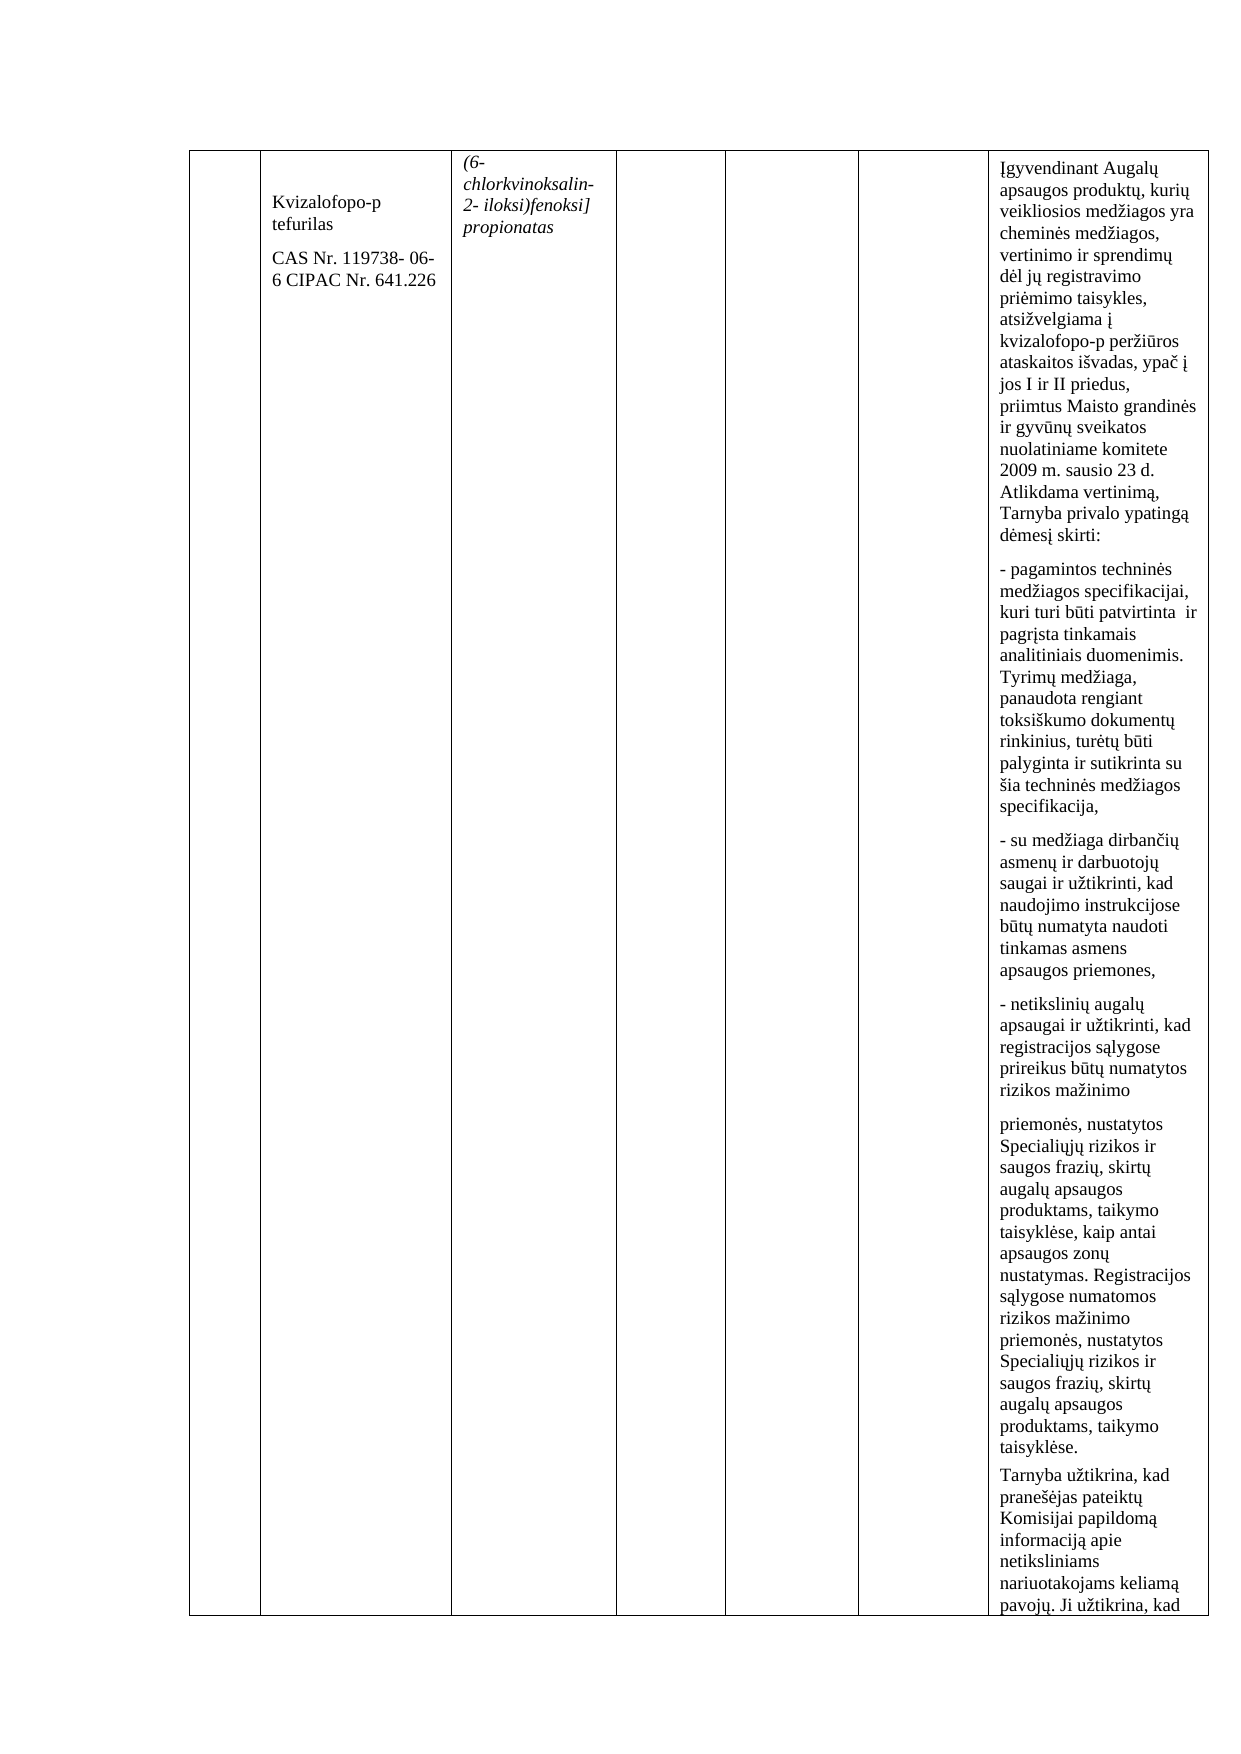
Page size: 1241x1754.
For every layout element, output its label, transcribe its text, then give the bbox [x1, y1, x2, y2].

table_cell (6- chlorkvinoksalin-2- iloksi)fenoksi] propionatas [452, 151, 616, 1615]
table_cell [617, 151, 725, 1615]
table_cell [184, 150, 189, 1615]
table_cell [859, 151, 988, 1615]
table_cell [726, 151, 858, 1615]
table_cell Įgyvendinant Augalų apsaugos produktų, kurių veikliosios medžiagos yra cheminės medžiagos, vertinimo ir sprendimų dėl jų registravimo priėmimo taisykles, atsižvelgiama į kvizalofopo-p peržiūros ataskaitos išvadas, ypač į jos I ir II priedus, priimtus Maisto grandinės ir gyvūnų sveikatos nuolatiniame komitete 2009 m. sausio 23 d. Atlikdama vertinimą, Tarnyba privalo ypatingą dėmesį skirti: - pagamintos techninės medžiagos specifikacijai, kuri turi būti patvirtinta ir pagrįsta tinkamais analitiniais duomenimis. Tyrimų medžiaga, panaudota rengiant toksiškumo dokumentų rinkinius, turėtų būti palyginta ir sutikrinta su šia techninės medžiagos specifikacija, - su medžiaga dirbančių asmenų ir darbuotojų saugai ir užtikrinti, kad naudojimo instrukcijose būtų numatyta naudoti tinkamas asmens apsaugos priemones, - netikslinių augalų apsaugai ir užtikrinti, kad registracijos sąlygose prireikus būtų numatytos rizikos mažinimo priemonės, nustatytos Specialiųjų rizikos ir saugos frazių, skirtų augalų apsaugos produktams, taikymo taisyklėse, kaip antai apsaugos zonų nustatymas. Registracijos sąlygose numatomos rizikos mažinimo priemonės, nustatytos Specialiųjų rizikos ir saugos frazių, skirtų augalų apsaugos produktams, taikymo taisyklėse. Tarnyba užtikrina, kad pranešėjas pateiktų Komisijai papildomą informaciją apie netiksliniams nariuotakojams keliamą pavojų. Ji užtikrina, kad [989, 151, 1208, 1615]
table_cell [190, 151, 260, 1615]
table_cell [1209, 150, 1219, 1615]
table_cell Kvizalofopo-p tefurilas CAS Nr. 119738- 06-6 CIPAC Nr. 641.226 [261, 151, 451, 1615]
